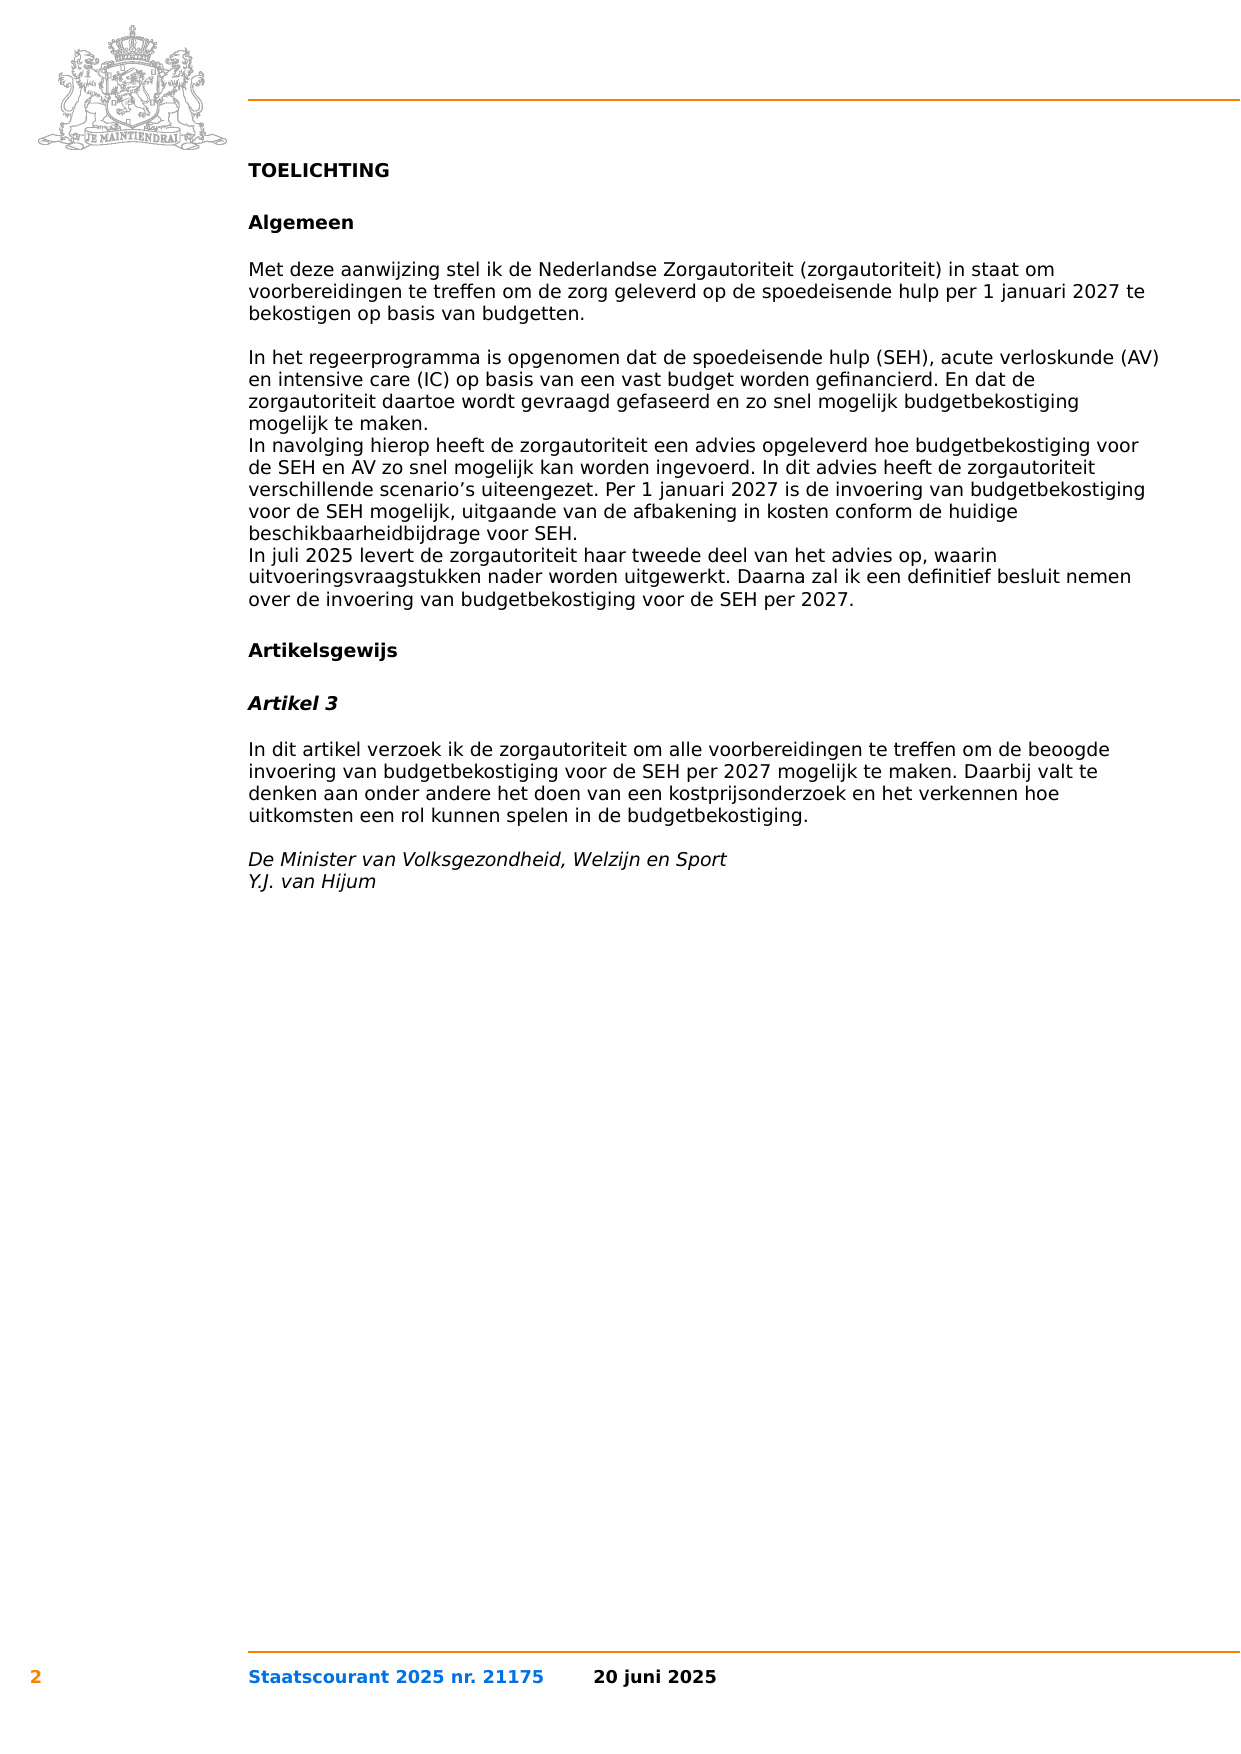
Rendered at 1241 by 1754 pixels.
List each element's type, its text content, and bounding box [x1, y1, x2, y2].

text In juli 2025 levert de zorgautoriteit haar tweede deel van het advies op, waarin uitvoeringsvraagstukken nader worden uitgewerkt. Daarna zal ik een definitief besluit nemen over de invoering van budgetbekostiging voor de SEH per 2027. [248, 544, 1163, 610]
text Met deze aanwijzing stel ik de Nederlandse Zorgautoriteit (zorgautoriteit) in staat om voorbereidingen te treffen om de zorg geleverd op de spoedeisende hulp per 1 januari 2027 te bekostigen op basis van budgetten. [248, 259, 1163, 325]
text In navolging hierop heeft de zorgautoriteit een advies opgeleverd hoe budgetbekostiging voor de SEH en AV zo snel mogelijk kan worden ingevoerd. In dit advies heeft de zorgautoriteit verschillende scenario’s uiteengezet. Per 1 januari 2027 is de invoering van budgetbekostiging voor de SEH mogelijk, uitgaande van de afbakening in kosten conform de huidige beschikbaarheidbijdrage voor SEH. [248, 434, 1163, 544]
text In dit artikel verzoek ik de zorgautoriteit om alle voorbereidingen te treffen om de beoogde invoering van budgetbekostiging voor de SEH per 2027 mogelijk te maken. Daarbij valt te denken aan onder andere het doen van een kostprijsonderzoek en het verkennen hoe uitkomsten een rol kunnen spelen in de budgetbekostiging. [248, 739, 1163, 827]
text De Minister van Volksgezondheid, Welzijn en Sport Y.J. van Hijum [248, 849, 1163, 893]
subtitle Artikelsgewijs [248, 640, 1163, 662]
subtitle TOELICHTING [248, 160, 1163, 182]
text In het regeerprogramma is opgenomen dat de spoedeisende hulp (SEH), acute verloskunde (AV) en intensive care (IC) op basis van een vast budget worden gefinancierd. En dat de zorgautoriteit daartoe wordt gevraagd gefaseerd en zo snel mogelijk budgetbekostiging mogelijk te maken. [248, 347, 1163, 434]
subtitle Artikel 3 [248, 692, 1163, 714]
subtitle Algemeen [248, 212, 1163, 234]
picture [38, 25, 227, 150]
